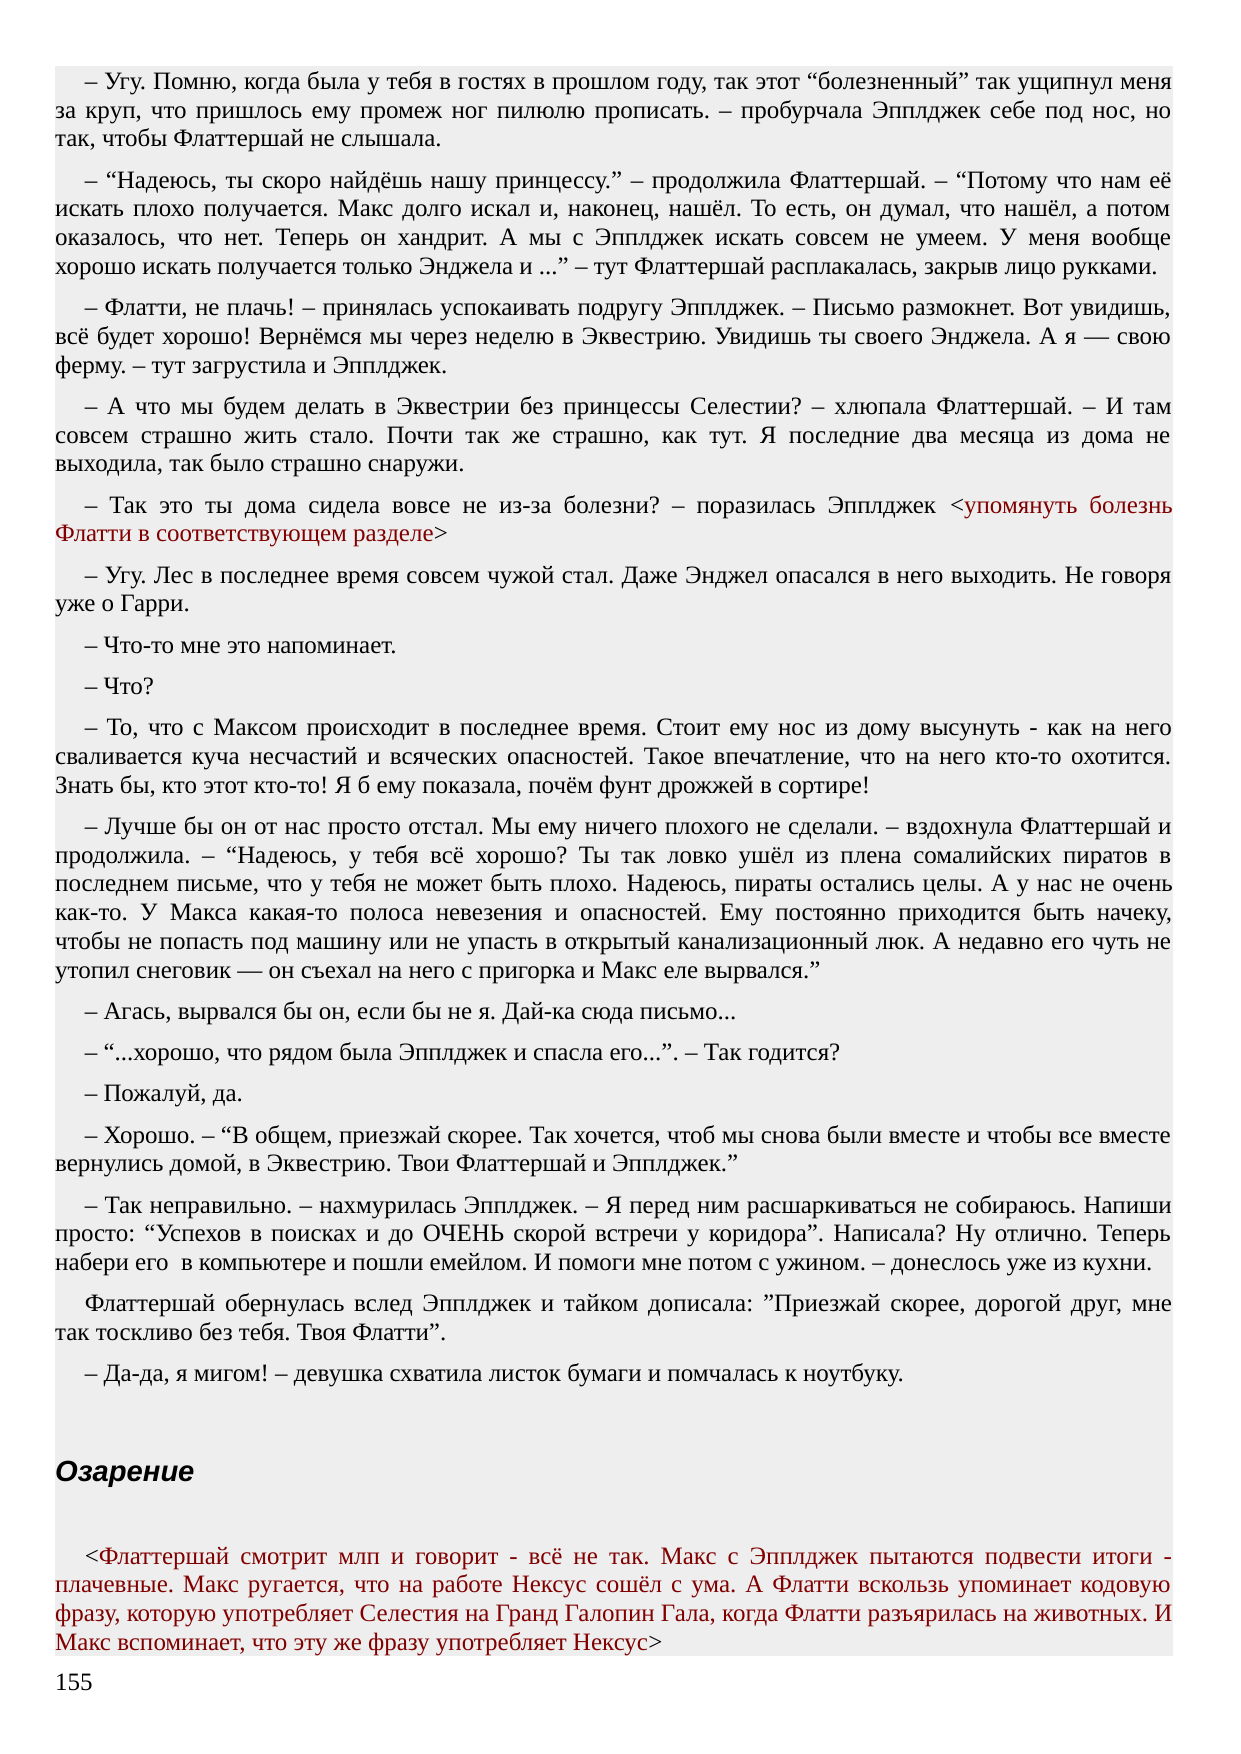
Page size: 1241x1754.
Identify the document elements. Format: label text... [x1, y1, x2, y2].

text – Так неправильно. – нахмурилась Эпплджек. – Я перед ним расшаркиваться не собираюсь. Напиши просто: “Успехов в поисках и до ОЧЕНЬ скорой встречи у коридора”. Написала? Ну отлично. Теперь набери его в компьютере и пошли емейлом. И помоги мне потом с ужином. – донеслось уже из кухни. [55, 1190, 1173, 1276]
text – Угу. Лес в последнее время совсем чужой стал. Даже Энджел опасался в него выходить. Не говоря уже о Гарри. [55, 560, 1173, 617]
text – То, что с Максом происходит в последнее время. Стоит ему нос из дому высунуть - как на него сваливается куча несчастий и всяческих опасностей. Такое впечатление, что на него кто-то охотится. Знать бы, кто этот кто-то! Я б ему показала, почём фунт дрожжей в сортире! [55, 712, 1173, 798]
text – Агась, вырвался бы он, если бы не я. Дай-ка сюда письмо... [55, 996, 1173, 1025]
text – Лучше бы он от нас просто отстал. Мы ему ничего плохого не сделали. – вздохнула Флаттершай и продолжила. – “Надеюсь, у тебя всё хорошо? Ты так ловко ушёл из плена сомалийских пиратов в последнем письме, что у тебя не может быть плохо. Надеюсь, пираты остались целы. А у нас не очень как-то. У Макса какая-то полоса невезения и опасностей. Ему постоянно приходится быть начеку, чтобы не попасть под машину или не упасть в открытый канализационный люк. А недавно его чуть не утопил снеговик — он съехал на него с пригорка и Макс еле вырвался.” [55, 811, 1173, 983]
text <Флаттершай смотрит млп и говорит - всё не так. Макс с Эпплджек пытаются подвести итоги - плачевные. Макс ругается, что на работе Нексус сошёл с ума. А Флатти вскользь упоминает кодовую фразу, которую употребляет Селестия на Гранд Галопин Гала, когда Флатти разъярилась на животных. И Макс вспоминает, что эту же фразу употребляет Нексус> [55, 1541, 1173, 1656]
text – Что? [55, 671, 1173, 700]
text – Так это ты дома сидела вовсе не из-за болезни? – поразилась Эпплджек <упомянуть болезнь Флатти в соответствующем разделе> [55, 490, 1173, 547]
text – Да-да, я мигом! – девушка схватила листок бумаги и помчалась к ноутбуку. [55, 1358, 1173, 1387]
text – “Надеюсь, ты скоро найдёшь нашу принцессу.” – продолжила Флаттершай. – “Потому что нам её искать плохо получается. Макс долго искал и, наконец, нашёл. То есть, он думал, что нашёл, а потом оказалось, что нет. Теперь он хандрит. А мы с Эпплджек искать совсем не умеем. У меня вообще хорошо искать получается только Энджела и ...” – тут Флаттершай расплакалась, закрыв лицо рукками. [55, 165, 1173, 280]
text – Пожалуй, да. [55, 1078, 1173, 1107]
text – Что-то мне это напоминает. [55, 630, 1173, 658]
subtitle Озарение [55, 1453, 1173, 1487]
text – “...хорошо, что рядом была Эпплджек и спасла его...”. – Так годится? [55, 1037, 1173, 1066]
text – А что мы будем делать в Эквестрии без принцессы Селестии? – хлюпала Флаттершай. – И там совсем страшно жить стало. Почти так же страшно, как тут. Я последние два месяца из дома не выходила, так было страшно снаружи. [55, 391, 1173, 477]
text – Угу. Помню, когда была у тебя в гостях в прошлом году, так этот “болезненный” так ущипнул меня за круп, что пришлось ему промеж ног пилюлю прописать. – пробурчала Эпплджек себе под нос, но так, чтобы Флаттершай не слышала. [55, 66, 1173, 152]
text Флаттершай обернулась вслед Эпплджек и тайком дописала: ”Приезжай скорее, дорогой друг, мне так тоскливо без тебя. Твоя Флатти”. [55, 1288, 1173, 1346]
text – Флатти, не плачь! – принялась успокаивать подругу Эпплджек. – Письмо размокнет. Вот увидишь, всё будет хорошо! Вернёмся мы через неделю в Эквестрию. Увидишь ты своего Энджела. А я — свою ферму. – тут загрустила и Эпплджек. [55, 292, 1173, 378]
text – Хорошо. – “В общем, приезжай скорее. Так хочется, чтоб мы снова были вместе и чтобы все вместе вернулись домой, в Эквестрию. Твои Флаттершай и Эпплджек.” [55, 1120, 1173, 1177]
